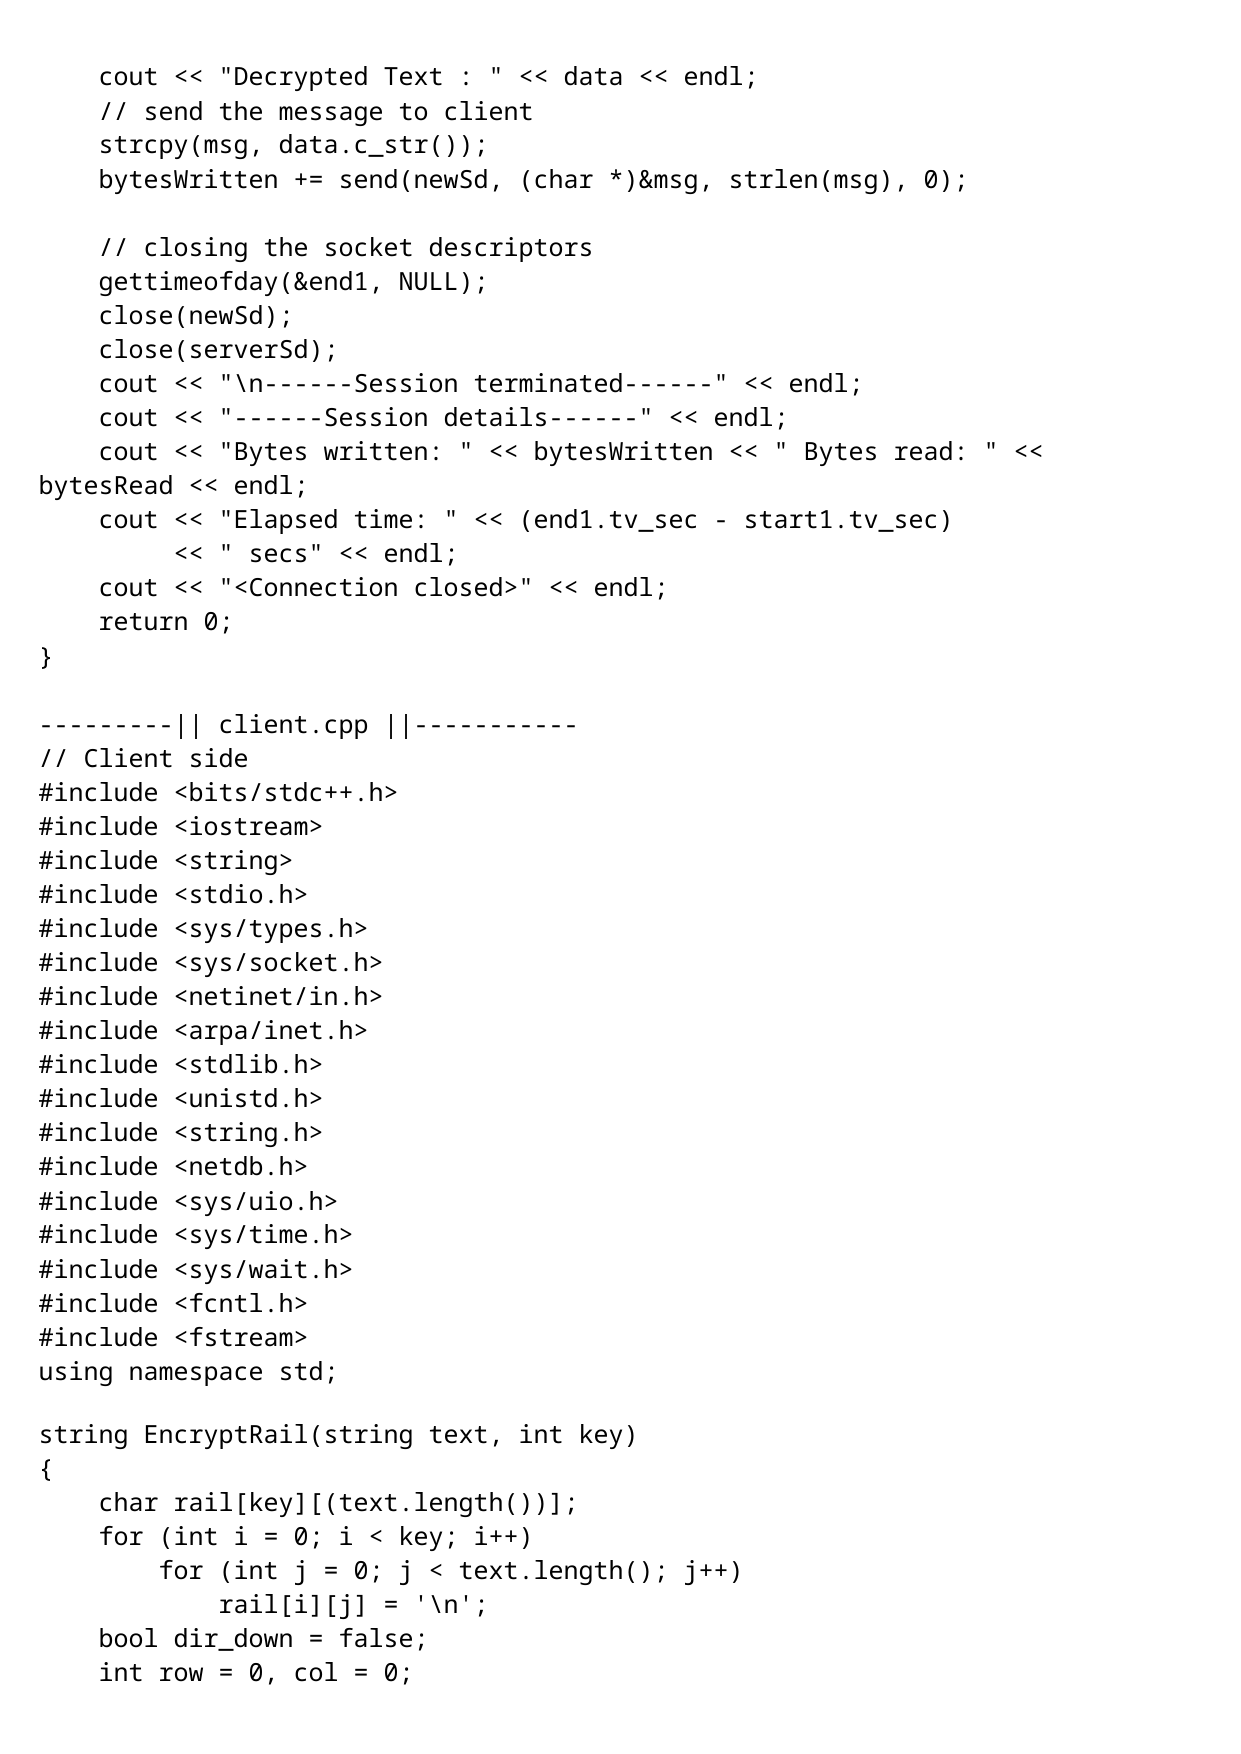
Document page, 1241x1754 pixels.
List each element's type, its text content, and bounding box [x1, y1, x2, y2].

text close(newSd); [38, 297, 1185, 332]
text cout << "------Session details------" << endl; [38, 400, 1185, 434]
text int row = 0, col = 0; [38, 1655, 1185, 1689]
text #include <string> [38, 842, 1185, 877]
text cout << "Bytes written: " << bytesWritten << " Bytes read: " << bytesRead << endl; [38, 434, 1185, 502]
text #include <netdb.h> [38, 1149, 1185, 1183]
text gettimeofday(&end1, NULL); [38, 263, 1185, 297]
text cout << "Elapsed time: " << (end1.tv_sec - start1.tv_sec) [38, 502, 1185, 536]
text #include <string.h> [38, 1115, 1185, 1149]
text #include <fcntl.h> [38, 1285, 1185, 1319]
text cout << "\n------Session terminated------" << endl; [38, 366, 1185, 400]
text #include <sys/wait.h> [38, 1251, 1185, 1285]
text string EncryptRail(string text, int key) [38, 1416, 1185, 1450]
text bool dir_down = false; [38, 1621, 1185, 1655]
text #include <sys/uio.h> [38, 1183, 1185, 1217]
text #include <sys/time.h> [38, 1217, 1185, 1251]
text } [38, 638, 1185, 672]
text // Client side [38, 740, 1185, 774]
text ---------|| client.cpp ||----------- [38, 706, 1185, 740]
text char rail[key][(text.length())]; [38, 1484, 1185, 1518]
text << " secs" << endl; [38, 536, 1185, 570]
text cout << "<Connection closed>" << endl; [38, 570, 1185, 604]
text #include <sys/socket.h> [38, 945, 1185, 979]
text #include <unistd.h> [38, 1081, 1185, 1115]
text strcpy(msg, data.c_str()); [38, 127, 1185, 161]
text close(serverSd); [38, 332, 1185, 366]
text #include <fstream> [38, 1319, 1185, 1353]
text // closing the socket descriptors [38, 229, 1185, 263]
text #include <bits/stdc++.h> [38, 774, 1185, 808]
text #include <iostream> [38, 808, 1185, 842]
text cout << "Decrypted Text : " << data << endl; [38, 59, 1185, 93]
text bytesWritten += send(newSd, (char *)&msg, strlen(msg), 0); [38, 161, 1185, 195]
text #include <netinet/in.h> [38, 979, 1185, 1013]
text using namespace std; [38, 1353, 1185, 1387]
text return 0; [38, 604, 1185, 638]
text #include <stdio.h> [38, 877, 1185, 911]
text { [38, 1450, 1185, 1484]
text #include <stdlib.h> [38, 1047, 1185, 1081]
text for (int j = 0; j < text.length(); j++) [38, 1552, 1185, 1587]
text rail[i][j] = '\n'; [38, 1587, 1185, 1621]
text // send the message to client [38, 93, 1185, 127]
text for (int i = 0; i < key; i++) [38, 1518, 1185, 1552]
text #include <arpa/inet.h> [38, 1013, 1185, 1047]
text #include <sys/types.h> [38, 911, 1185, 945]
